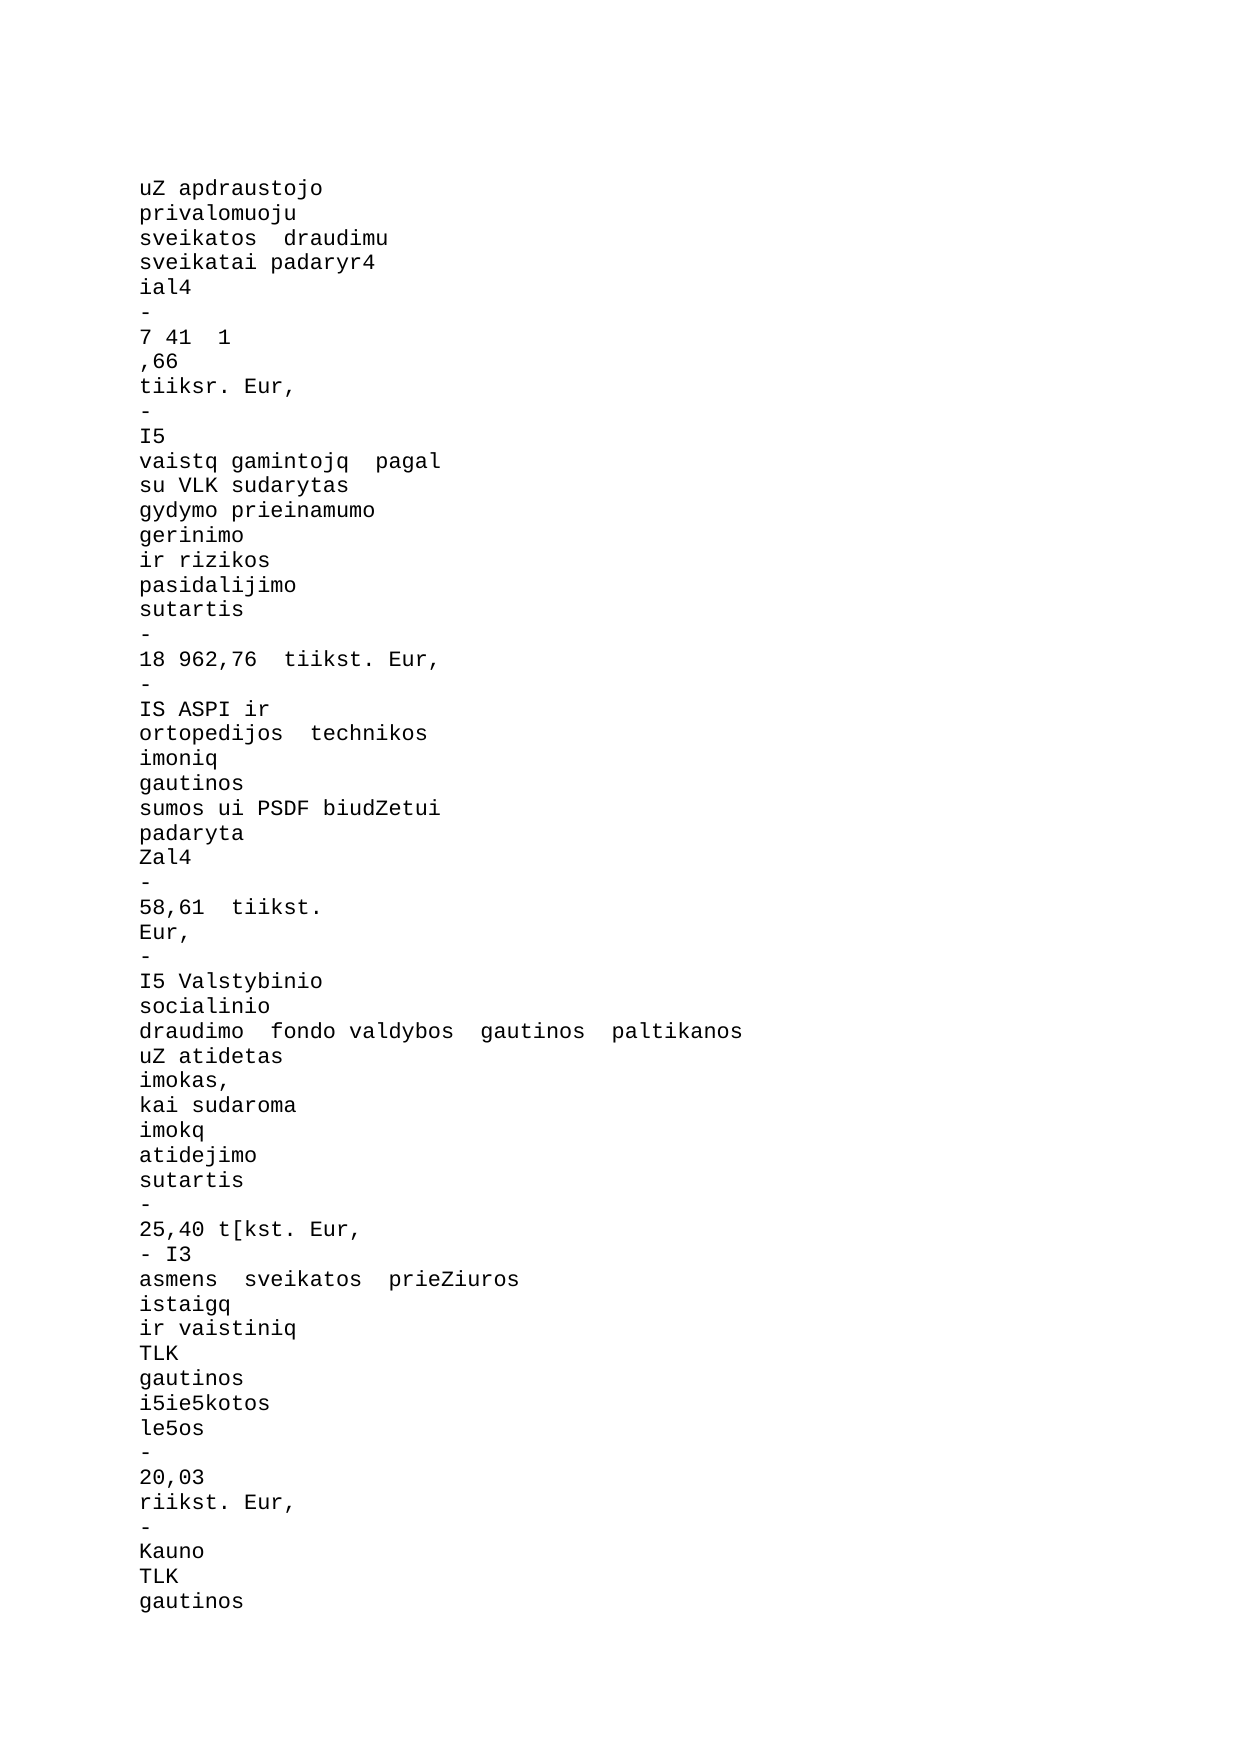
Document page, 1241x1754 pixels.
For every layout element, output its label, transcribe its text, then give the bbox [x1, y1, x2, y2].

text sutartis [139, 1169, 1101, 1194]
text sveikatos draudimu [139, 227, 1101, 252]
text atidejimo [139, 1144, 1101, 1169]
text 20,03 [139, 1466, 1101, 1491]
text padaryta [139, 822, 1101, 847]
text - [139, 946, 1101, 971]
text gydymo prieinamumo [139, 499, 1101, 524]
text gerinimo [139, 524, 1101, 549]
text imoniq [139, 747, 1101, 772]
text I5 [139, 425, 1101, 450]
text pasidalijimo [139, 574, 1101, 599]
text tiiksr. Eur, [139, 376, 1101, 400]
text uZ apdraustojo [139, 177, 1101, 202]
text gautinos [139, 1590, 1101, 1615]
text - [139, 1516, 1101, 1541]
text imokq [139, 1119, 1101, 1144]
text Kauno [139, 1541, 1101, 1566]
text ,66 [139, 351, 1101, 376]
text ir rizikos [139, 549, 1101, 574]
text asmens sveikatos prieZiuros [139, 1268, 1101, 1293]
text - [139, 673, 1101, 698]
text 25,40 t[kst. Eur, [139, 1218, 1101, 1243]
text ortopedijos technikos [139, 723, 1101, 747]
text I5 Valstybinio [139, 971, 1101, 995]
text gautinos [139, 772, 1101, 797]
text - [139, 871, 1101, 896]
text ir vaistiniq [139, 1318, 1101, 1342]
text uZ atidetas [139, 1045, 1101, 1070]
text sutartis [139, 599, 1101, 623]
text - [139, 623, 1101, 648]
text le5os [139, 1417, 1101, 1442]
text TLK [139, 1342, 1101, 1367]
text - [139, 1442, 1101, 1466]
text - [139, 1194, 1101, 1218]
text - [139, 301, 1101, 326]
text sveikatai padaryr4 [139, 252, 1101, 276]
text kai sudaroma [139, 1094, 1101, 1119]
text draudimo fondo valdybos gautinos paltikanos [139, 1020, 1101, 1045]
text imokas, [139, 1070, 1101, 1094]
text sumos ui PSDF biudZetui [139, 797, 1101, 822]
text istaigq [139, 1293, 1101, 1318]
text - I3 [139, 1243, 1101, 1268]
text ial4 [139, 276, 1101, 301]
text - [139, 400, 1101, 425]
text su VLK sudarytas [139, 475, 1101, 499]
text Zal4 [139, 847, 1101, 871]
text IS ASPI ir [139, 698, 1101, 723]
text TLK [139, 1566, 1101, 1590]
text Eur, [139, 921, 1101, 946]
text riikst. Eur, [139, 1491, 1101, 1516]
text 18 962,76 tiikst. Eur, [139, 648, 1101, 673]
text privalomuoju [139, 202, 1101, 227]
text i5ie5kotos [139, 1392, 1101, 1417]
text socialinio [139, 995, 1101, 1020]
text vaistq gamintojq pagal [139, 450, 1101, 475]
text 58,61 tiikst. [139, 896, 1101, 921]
text gautinos [139, 1367, 1101, 1392]
text 7 41 1 [139, 326, 1101, 351]
